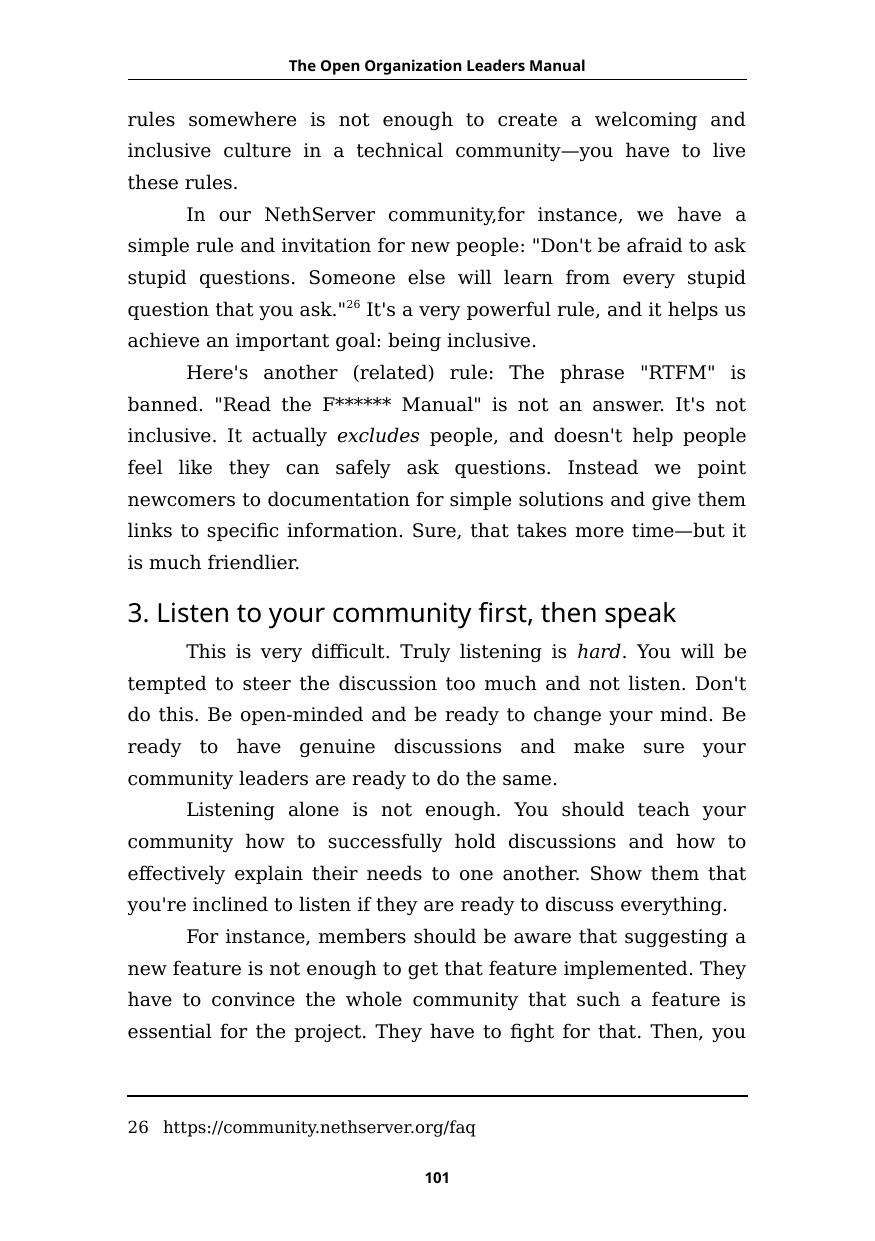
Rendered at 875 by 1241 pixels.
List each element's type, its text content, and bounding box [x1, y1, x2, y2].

text Listening alone is not enough. You should teach your community how to successfully hold discussions and how to effectively explain their needs to one another. Show them that you're inclined to listen if they are ready to discuss everything. [127, 799, 747, 916]
subtitle 3. Listen to your community first, then speak [127, 598, 747, 629]
text For instance, members should be aware that suggesting a new feature is not enough to get that feature implemented. They have to convince the whole community that such a feature is essential for the project. They have to fight for that. Then, you [127, 926, 747, 1043]
text This is very difficult. Truly listening is hard. You will be tempted to steer the discussion too much and not listen. Don't do this. Be open-minded and be ready to change your mind. Be ready to have genuine discussions and make sure your community leaders are ready to do the same. [127, 641, 747, 790]
text Here's another (related) rule: The phrase "RTFM" is banned. "Read the F****** Manual" is not an answer. It's not inclusive. It actually excludes people, and doesn't help people feel like they can safely ask questions. Instead we point newcomers to documentation for simple solutions and give them links to specific information. Sure, that takes more time—but it is much friendlier. [127, 362, 747, 574]
text https://community.nethserver.org/faq [127, 1118, 747, 1138]
text rules somewhere is not enough to create a welcoming and inclusive culture in a technical community—you have to live these rules. [127, 109, 747, 194]
text In our NethServer community,for instance, we have a simple rule and invitation for new people: "Don't be afraid to ask stupid questions. Someone else will learn from every stupid question that you ask." It's a very powerful rule, and it helps us achieve an important goal: being inclusive. [127, 204, 747, 352]
